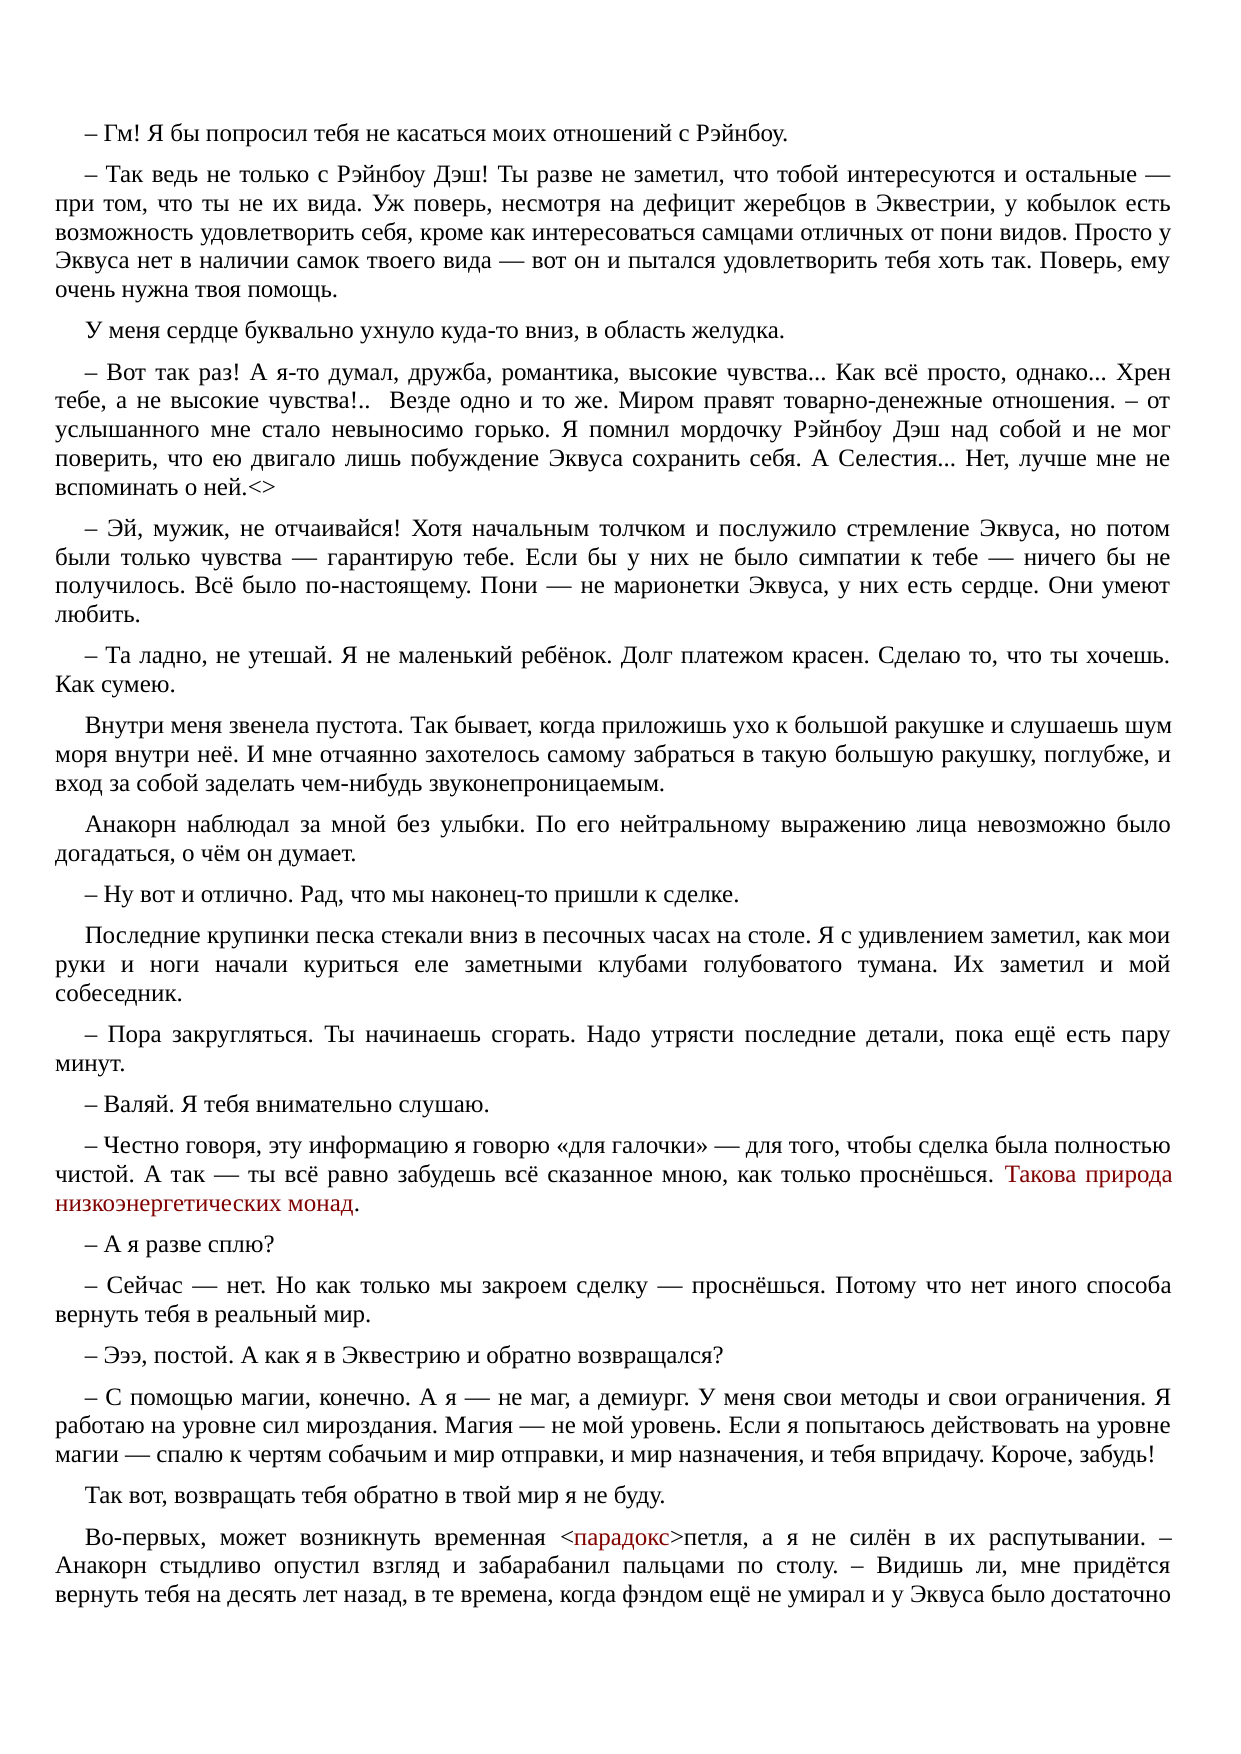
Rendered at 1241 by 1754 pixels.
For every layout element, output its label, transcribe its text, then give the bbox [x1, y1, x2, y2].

text – Сейчас — нет. Но как только мы закроем сделку — проснёшься. Потому что нет иного способа вернуть тебя в реальный мир. [55, 1271, 1172, 1328]
text – Так ведь не только с Рэйнбоу Дэш! Ты разве не заметил, что тобой интересуются и остальные — при том, что ты не их вида. Уж поверь, несмотря на дефицит жеребцов в Эквестрии, у кобылок есть возможность удовлетворить себя, кроме как интересоваться самцами отличных от пони видов. Просто у Эквуса нет в наличии самок твоего вида — вот он и пытался удовлетворить тебя хоть так. Поверь, ему очень нужна твоя помощь. [55, 159, 1172, 303]
text – Та ладно, не утешай. Я не маленький ребёнок. Долг платежом красен. Сделаю то, что ты хочешь. Как сумею. [55, 641, 1172, 698]
text Внутри меня звенела пустота. Так бывает, когда приложишь ухо к большой ракушке и слушаешь шум моря внутри неё. И мне отчаянно захотелось самому забраться в такую большую ракушку, поглубже, и вход за собой заделать чем-нибудь звуконепроницаемым. [55, 711, 1172, 797]
text – А я разве сплю? [55, 1229, 1172, 1258]
text У меня сердце буквально ухнуло куда-то вниз, в область желудка. [55, 316, 1172, 344]
text – Ну вот и отлично. Рад, что мы наконец-то пришли к сделке. [55, 879, 1172, 908]
text – Эй, мужик, не отчаивайся! Хотя начальным толчком и послужило стремление Эквуса, но потом были только чувства — гарантирую тебе. Если бы у них не было симпатии к тебе — ничего бы не получилось. Всё было по-настоящему. Пони — не марионетки Эквуса, у них есть сердце. Они умеют любить. [55, 513, 1172, 628]
text – Эээ, постой. А как я в Эквестрию и обратно возвращался? [55, 1341, 1172, 1369]
text – Валяй. Я тебя внимательно слушаю. [55, 1089, 1172, 1118]
text – Честно говоря, эту информацию я говорю «для галочки» — для того, чтобы сделка была полностью чистой. А так — ты всё равно забудешь всё сказанное мною, как только проснёшься. Такова природа низкоэнергетических монад. [55, 1131, 1172, 1217]
text – Гм! Я бы попросил тебя не касаться моих отношений с Рэйнбоу. [55, 118, 1172, 147]
text Последние крупинки песка стекали вниз в песочных часах на столе. Я с удивлением заметил, как мои руки и ноги начали куриться еле заметными клубами голубоватого тумана. Их заметил и мой собеседник. [55, 921, 1172, 1007]
text – С помощью магии, конечно. А я — не маг, а демиург. У меня свои методы и свои ограничения. Я работаю на уровне сил мироздания. Магия — не мой уровень. Если я попытаюсь действовать на уровне магии — спалю к чертям собачьим и мир отправки, и мир назначения, и тебя впридачу. Короче, забудь! [55, 1382, 1172, 1468]
text Во-первых, может возникнуть временная <парадокс>петля, а я не силён в их распутывании. – Анакорн стыдливо опустил взгляд и забарабанил пальцами по столу. – Видишь ли, мне придётся вернуть тебя на десять лет назад, в те времена, когда фэндом ещё не умирал и у Эквуса было достаточно [55, 1522, 1172, 1608]
text Анакорн наблюдал за мной без улыбки. По его нейтральному выражению лица невозможно было догадаться, о чём он думает. [55, 809, 1172, 867]
text – Пора закругляться. Ты начинаешь сгорать. Надо утрясти последние детали, пока ещё есть пару минут. [55, 1019, 1172, 1077]
text – Вот так раз! А я-то думал, дружба, романтика, высокие чувства... Как всё просто, однако... Хрен тебе, а не высокие чувства!.. Везде одно и то же. Миром правят товарно-денежные отношения. – от услышанного мне стало невыносимо горько. Я помнил мордочку Рэйнбоу Дэш над собой и не мог поверить, что ею двигало лишь побуждение Эквуса сохранить себя. А Селестия... Нет, лучше мне не вспоминать о ней.<> [55, 357, 1172, 501]
text Так вот, возвращать тебя обратно в твой мир я не буду. [55, 1481, 1172, 1509]
